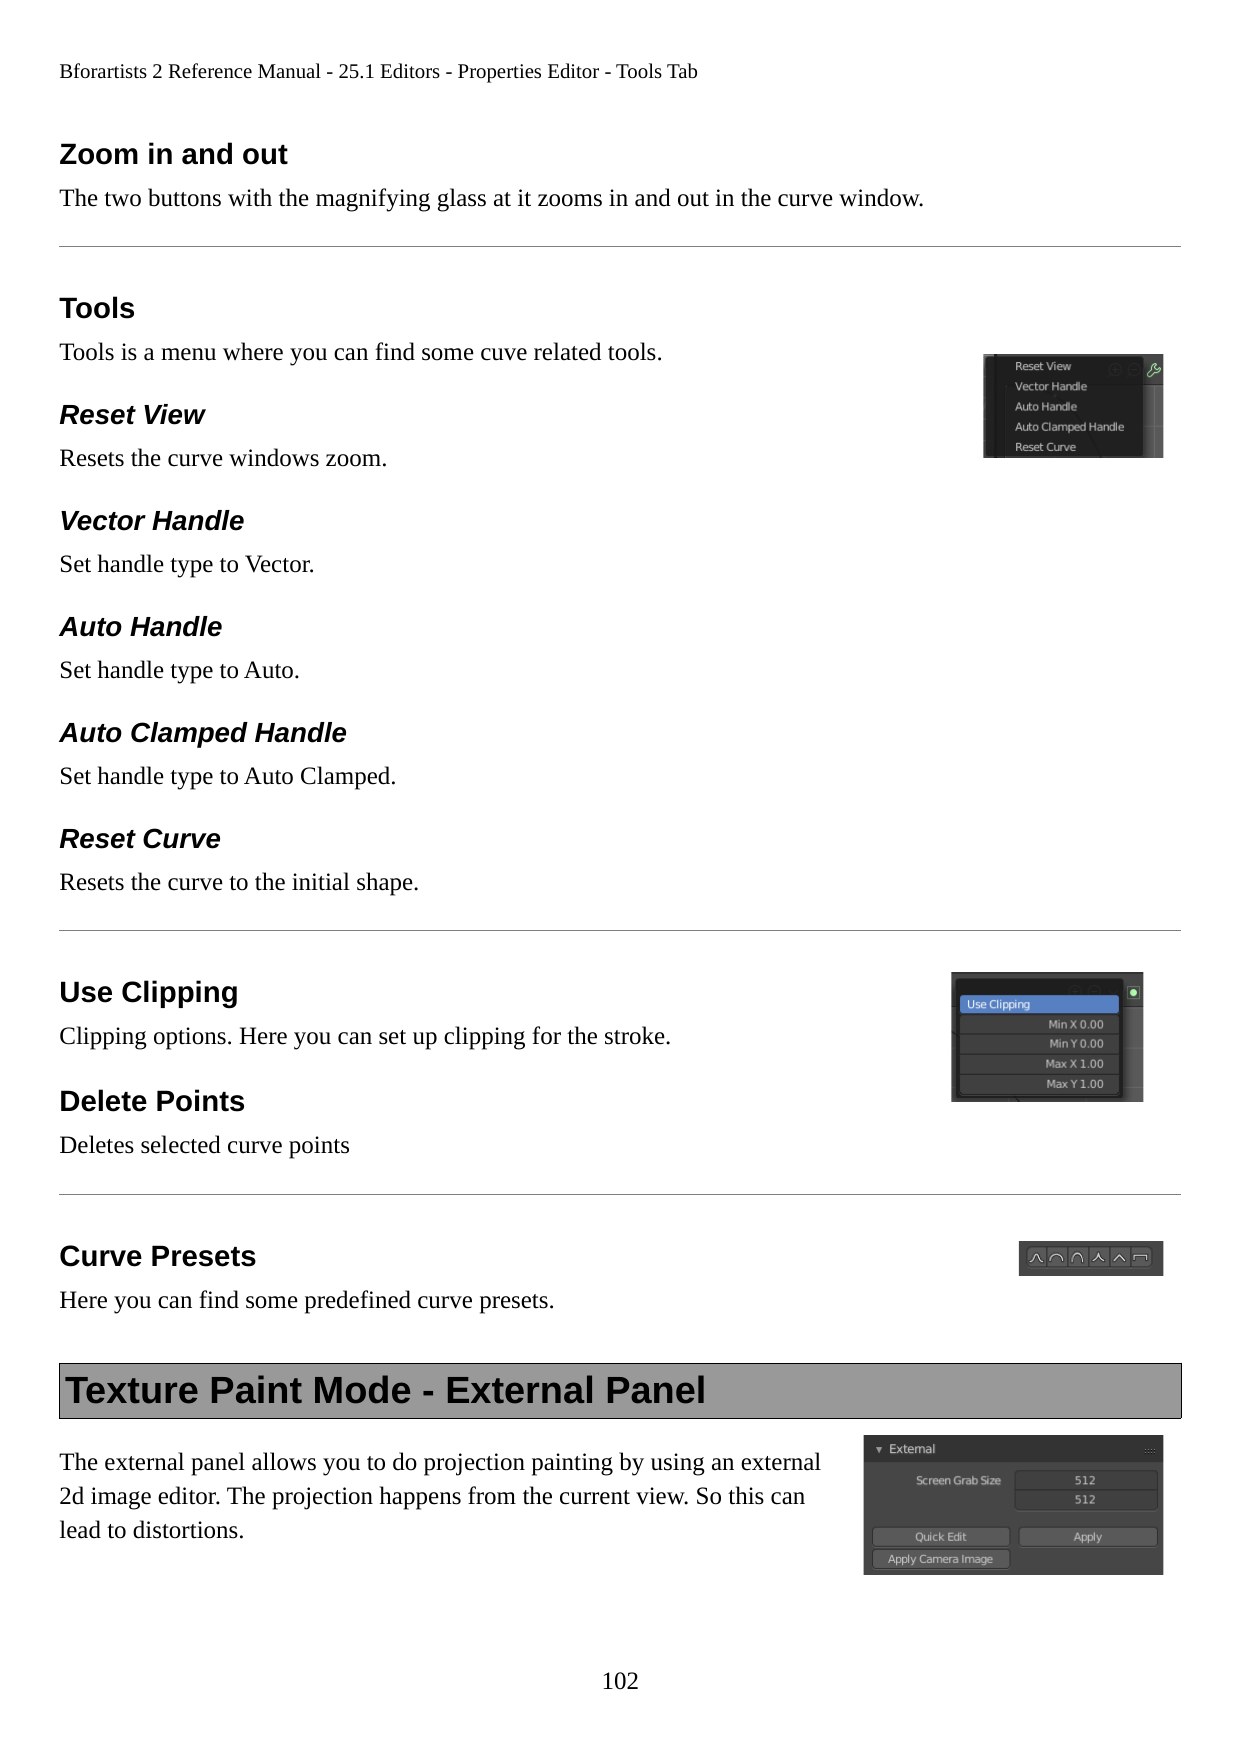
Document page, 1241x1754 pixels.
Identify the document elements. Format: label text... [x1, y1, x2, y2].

subtitle Curve Presets [59, 1238, 1181, 1272]
subtitle Use Clipping [59, 974, 951, 1008]
text Set handle type to Auto Clamped. [59, 761, 1181, 789]
text Deletes selected curve points [59, 1131, 1181, 1159]
subtitle Zoom in and out [59, 137, 1181, 170]
subtitle Auto Handle [59, 610, 1181, 642]
picture [1018, 1241, 1164, 1276]
text Resets the curve windows zoom. [59, 443, 1181, 472]
subtitle [1164, 398, 1181, 430]
subtitle [1144, 974, 1181, 1008]
table_header Texture Paint Mode - External Panel [60, 1364, 1181, 1418]
text Resets the curve to the initial shape. [59, 867, 1181, 895]
picture [951, 972, 1144, 1102]
subtitle Reset View [59, 398, 983, 430]
subtitle Vector Handle [59, 504, 1181, 536]
text Clipping options. Here you can set up clipping for the stroke. [59, 1021, 951, 1049]
subtitle Delete Points [59, 1084, 1181, 1118]
picture [863, 1435, 1164, 1575]
subtitle Reset Curve [59, 822, 1181, 854]
text Here you can find some predefined curve presets. [59, 1285, 1181, 1313]
subtitle Tools [59, 291, 1181, 324]
text Set handle type to Auto. [59, 655, 1181, 683]
text The external panel allows you to do projection painting by using an external 2d image editor. The projection happens from the current view. So this can lead to distortions. [59, 1447, 863, 1544]
text Tools is a menu where you can find some cuve related tools. [59, 337, 1181, 366]
subtitle Auto Clamped Handle [59, 716, 1181, 748]
text Set handle type to Vector. [59, 549, 1181, 578]
picture [983, 354, 1164, 458]
text The two buttons with the magnifying glass at it zooms in and out in the curve window. [59, 183, 1181, 212]
